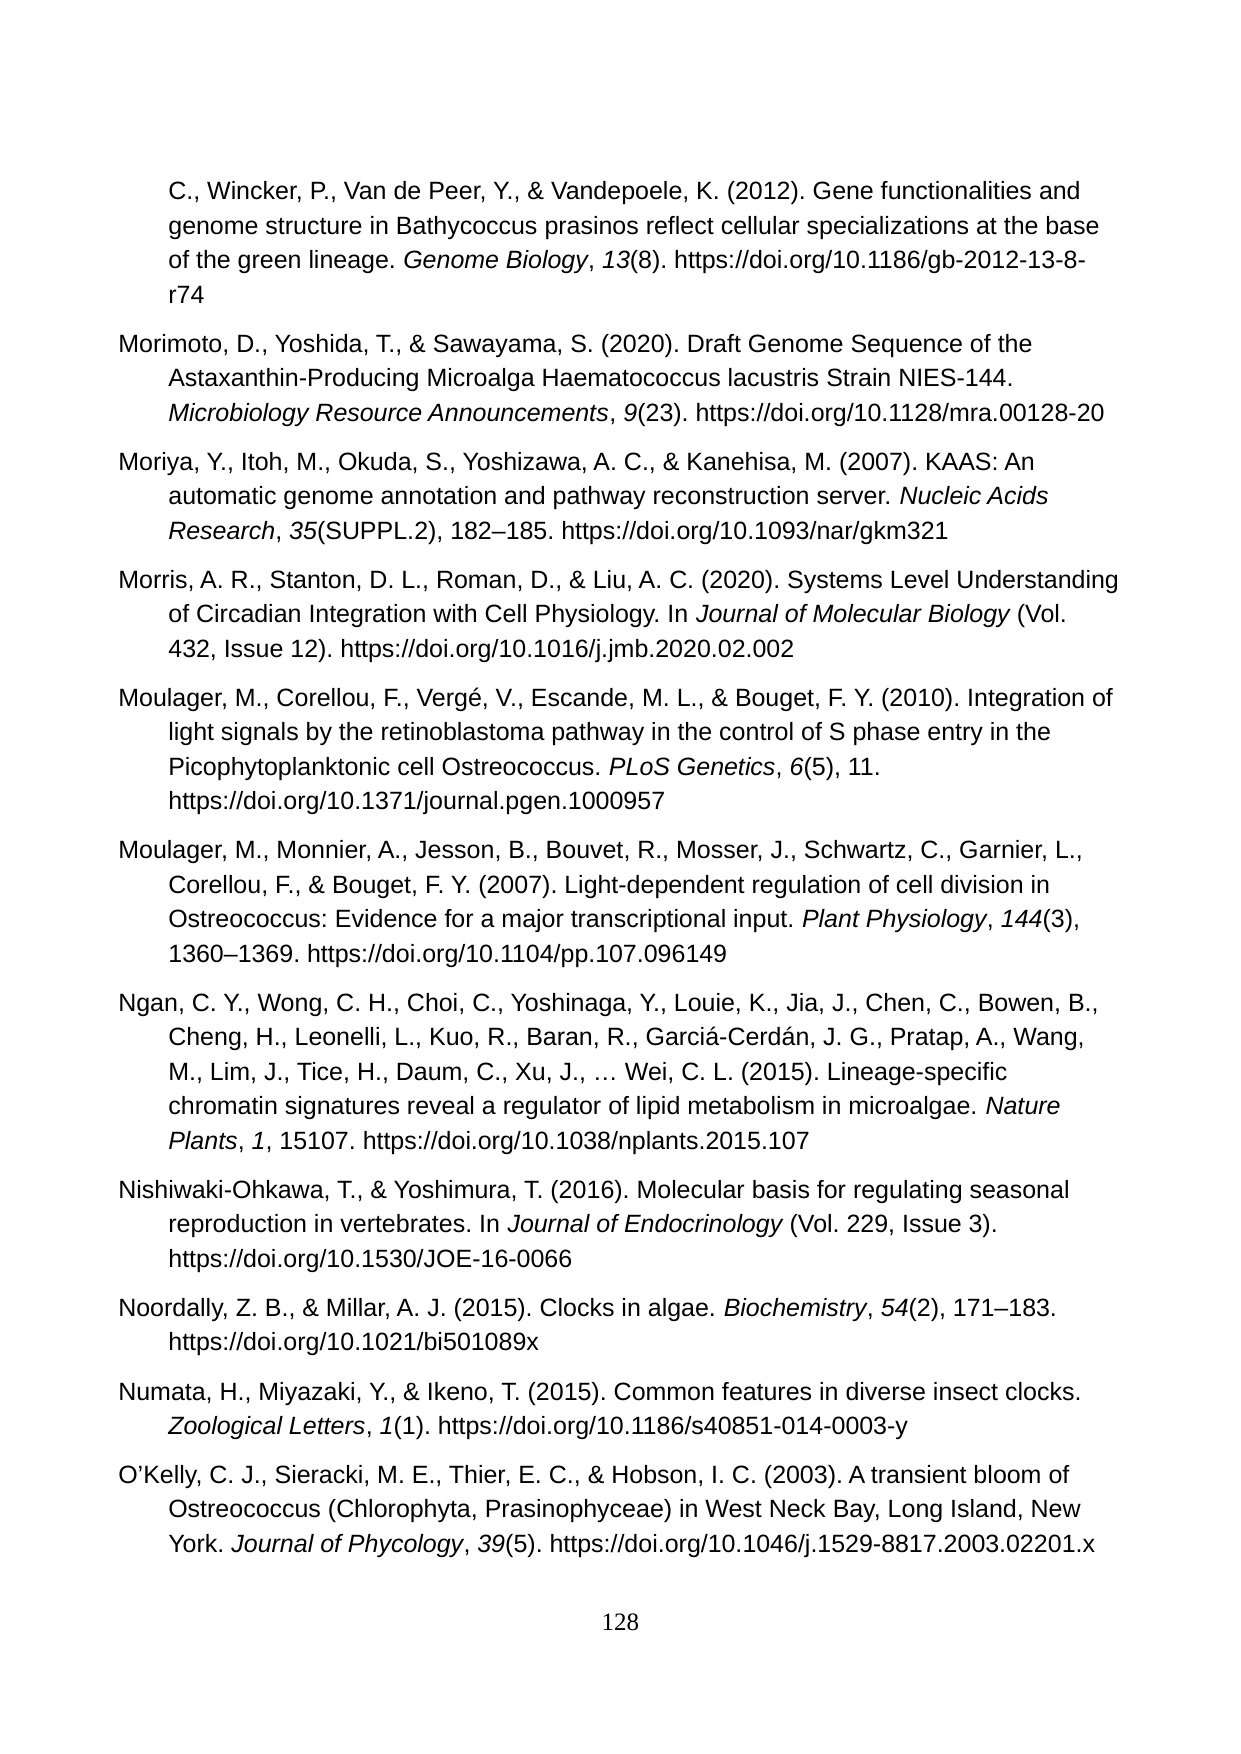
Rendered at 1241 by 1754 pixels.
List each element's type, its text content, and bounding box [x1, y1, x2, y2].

text Moulager, M., Monnier, A., Jesson, B., Bouvet, R., Mosser, J., Schwartz, C., Garnier, L., Corellou, F., & Bouget, F. Y. (2007). Light-dependent regulation of cell division in Ostreococcus: Evidence for a major transcriptional input. Plant Physiology, 144(3), 1360–1369. https://doi.org/10.1104/pp.107.096149 [118, 835, 1122, 968]
text Nishiwaki-Ohkawa, T., & Yoshimura, T. (2016). Molecular basis for regulating seasonal reproduction in vertebrates. In Journal of Endocrinology (Vol. 229, Issue 3). https://doi.org/10.1530/JOE-16-0066 [118, 1175, 1122, 1273]
text Morris, A. R., Stanton, D. L., Roman, D., & Liu, A. C. (2020). Systems Level Understanding of Circadian Integration with Cell Physiology. In Journal of Molecular Biology (Vol. 432, Issue 12). https://doi.org/10.1016/j.jmb.2020.02.002 [118, 565, 1122, 663]
text Numata, H., Miyazaki, Y., & Ikeno, T. (2015). Common features in diverse insect clocks. Zoological Letters, 1(1). https://doi.org/10.1186/s40851-014-0003-y [118, 1376, 1122, 1440]
text Moriya, Y., Itoh, M., Okuda, S., Yoshizawa, A. C., & Kanehisa, M. (2007). KAAS: An automatic genome annotation and pathway reconstruction server. Nucleic Acids Research, 35(SUPPL.2), 182–185. https://doi.org/10.1093/nar/gkm321 [118, 447, 1122, 544]
text Ngan, C. Y., Wong, C. H., Choi, C., Yoshinaga, Y., Louie, K., Jia, J., Chen, C., Bowen, B., Cheng, H., Leonelli, L., Kuo, R., Baran, R., Garciá-Cerdán, J. G., Pratap, A., Wang, M., Lim, J., Tice, H., Daum, C., Xu, J., … Wei, C. L. (2015). Lineage-specific chromatin signatures reveal a regulator of lipid metabolism in microalgae. Nature Plants, 1, 15107. https://doi.org/10.1038/nplants.2015.107 [118, 988, 1122, 1154]
text C., Wincker, P., Van de Peer, Y., & Vandepoele, K. (2012). Gene functionalities and genome structure in Bathycoccus prasinos reflect cellular specializations at the base of the green lineage. Genome Biology, 13(8). https://doi.org/10.1186/gb-2012-13-8-r74 [118, 176, 1122, 308]
text Moulager, M., Corellou, F., Vergé, V., Escande, M. L., & Bouget, F. Y. (2010). Integration of light signals by the retinoblastoma pathway in the control of S phase entry in the Picophytoplanktonic cell Ostreococcus. PLoS Genetics, 6(5), 11. https://doi.org/10.1371/journal.pgen.1000957 [118, 683, 1122, 815]
text O’Kelly, C. J., Sieracki, M. E., Thier, E. C., & Hobson, I. C. (2003). A transient bloom of Ostreococcus (Chlorophyta, Prasinophyceae) in West Neck Bay, Long Island, New York. Journal of Phycology, 39(5). https://doi.org/10.1046/j.1529-8817.2003.02201.x [118, 1460, 1122, 1558]
text Noordally, Z. B., & Millar, A. J. (2015). Clocks in algae. Biochemistry, 54(2), 171–183. https://doi.org/10.1021/bi501089x [118, 1293, 1122, 1356]
text Morimoto, D., Yoshida, T., & Sawayama, S. (2020). Draft Genome Sequence of the Astaxanthin-Producing Microalga Haematococcus lacustris Strain NIES-144. Microbiology Resource Announcements, 9(23). https://doi.org/10.1128/mra.00128-20 [118, 329, 1122, 427]
